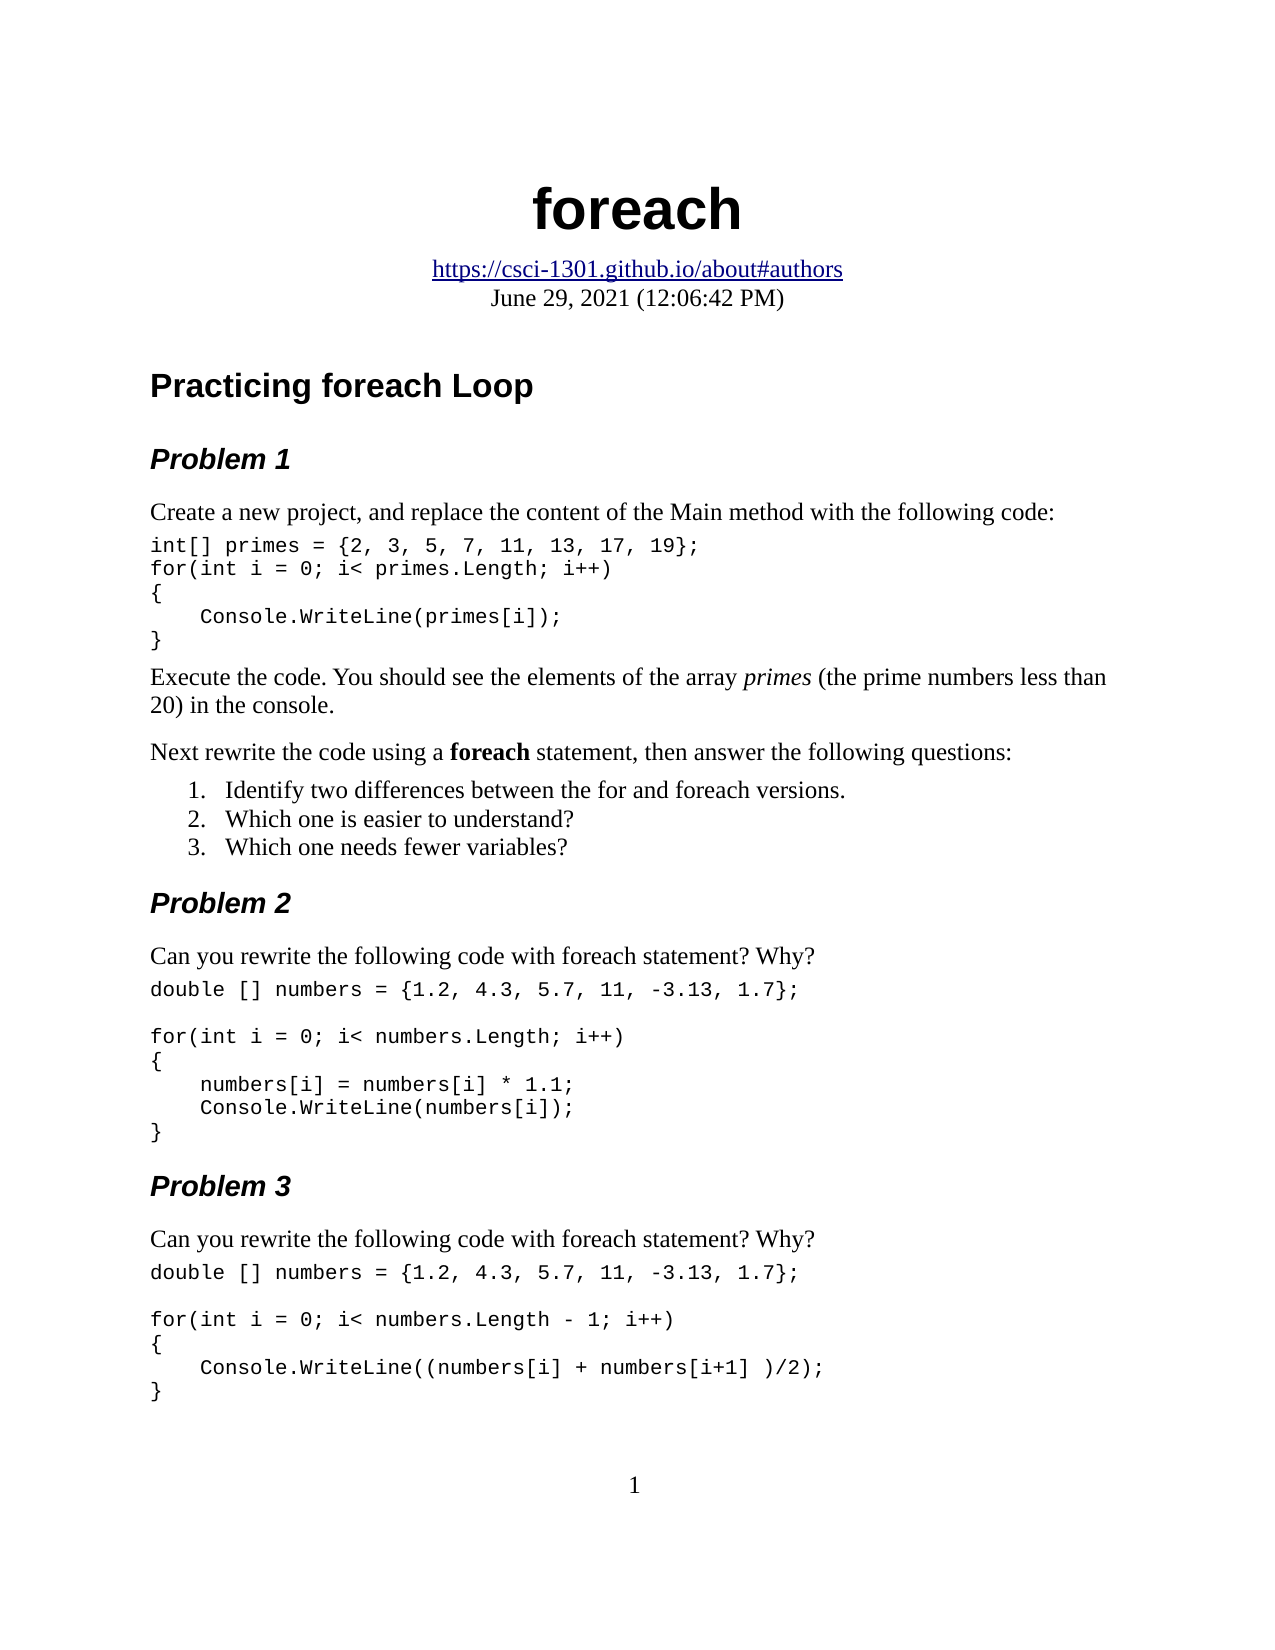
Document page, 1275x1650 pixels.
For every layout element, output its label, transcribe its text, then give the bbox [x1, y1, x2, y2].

text double [] numbers = {1.2, 4.3, 5.7, 11, -3.13, 1.7}; [150, 979, 1125, 1003]
text Can you rewrite the following code with foreach statement? Why? [150, 941, 1125, 970]
text { [150, 582, 1125, 606]
text Console.WriteLine(primes[i]); [150, 606, 1125, 629]
subtitle Practicing foreach Loop [150, 366, 1125, 404]
subtitle Problem 1 [150, 442, 1125, 476]
list Which one is easier to understand? [187, 804, 1125, 832]
text Can you rewrite the following code with foreach statement? Why? [150, 1224, 1125, 1253]
text Create a new project, and replace the content of the Main method with the following code: [150, 497, 1125, 526]
text } [150, 1121, 1125, 1144]
text for(int i = 0; i< primes.Length; i++) [150, 558, 1125, 582]
text } [150, 1380, 1125, 1404]
list Identify two differences between the for and foreach versions. [187, 775, 1125, 804]
text Execute the code. You should see the elements of the array primes (the prime numbers less than 20) in the console. [150, 662, 1125, 719]
text for(int i = 0; i< numbers.Length - 1; i++) [150, 1309, 1125, 1333]
text double [] numbers = {1.2, 4.3, 5.7, 11, -3.13, 1.7}; [150, 1262, 1125, 1286]
text { [150, 1050, 1125, 1073]
text June 29, 2021 (12:06:42 PM) [150, 283, 1125, 312]
text Console.WriteLine(numbers[i]); [150, 1097, 1125, 1121]
text Console.WriteLine((numbers[i] + numbers[i+1] )/2); [150, 1357, 1125, 1380]
title foreach [150, 175, 1125, 242]
subtitle Problem 2 [150, 886, 1125, 920]
text int[] primes = {2, 3, 5, 7, 11, 13, 17, 19}; [150, 535, 1125, 558]
text for(int i = 0; i< numbers.Length; i++) [150, 1026, 1125, 1050]
list Which one needs fewer variables? [187, 832, 1125, 861]
subtitle Problem 3 [150, 1169, 1125, 1203]
text https://csci-1301.github.io/about#authors [150, 254, 1125, 283]
text Next rewrite the code using a foreach statement, then answer the following questions: [150, 737, 1125, 766]
text numbers[i] = numbers[i] * 1.1; [150, 1073, 1125, 1097]
text { [150, 1333, 1125, 1357]
text } [150, 629, 1125, 653]
